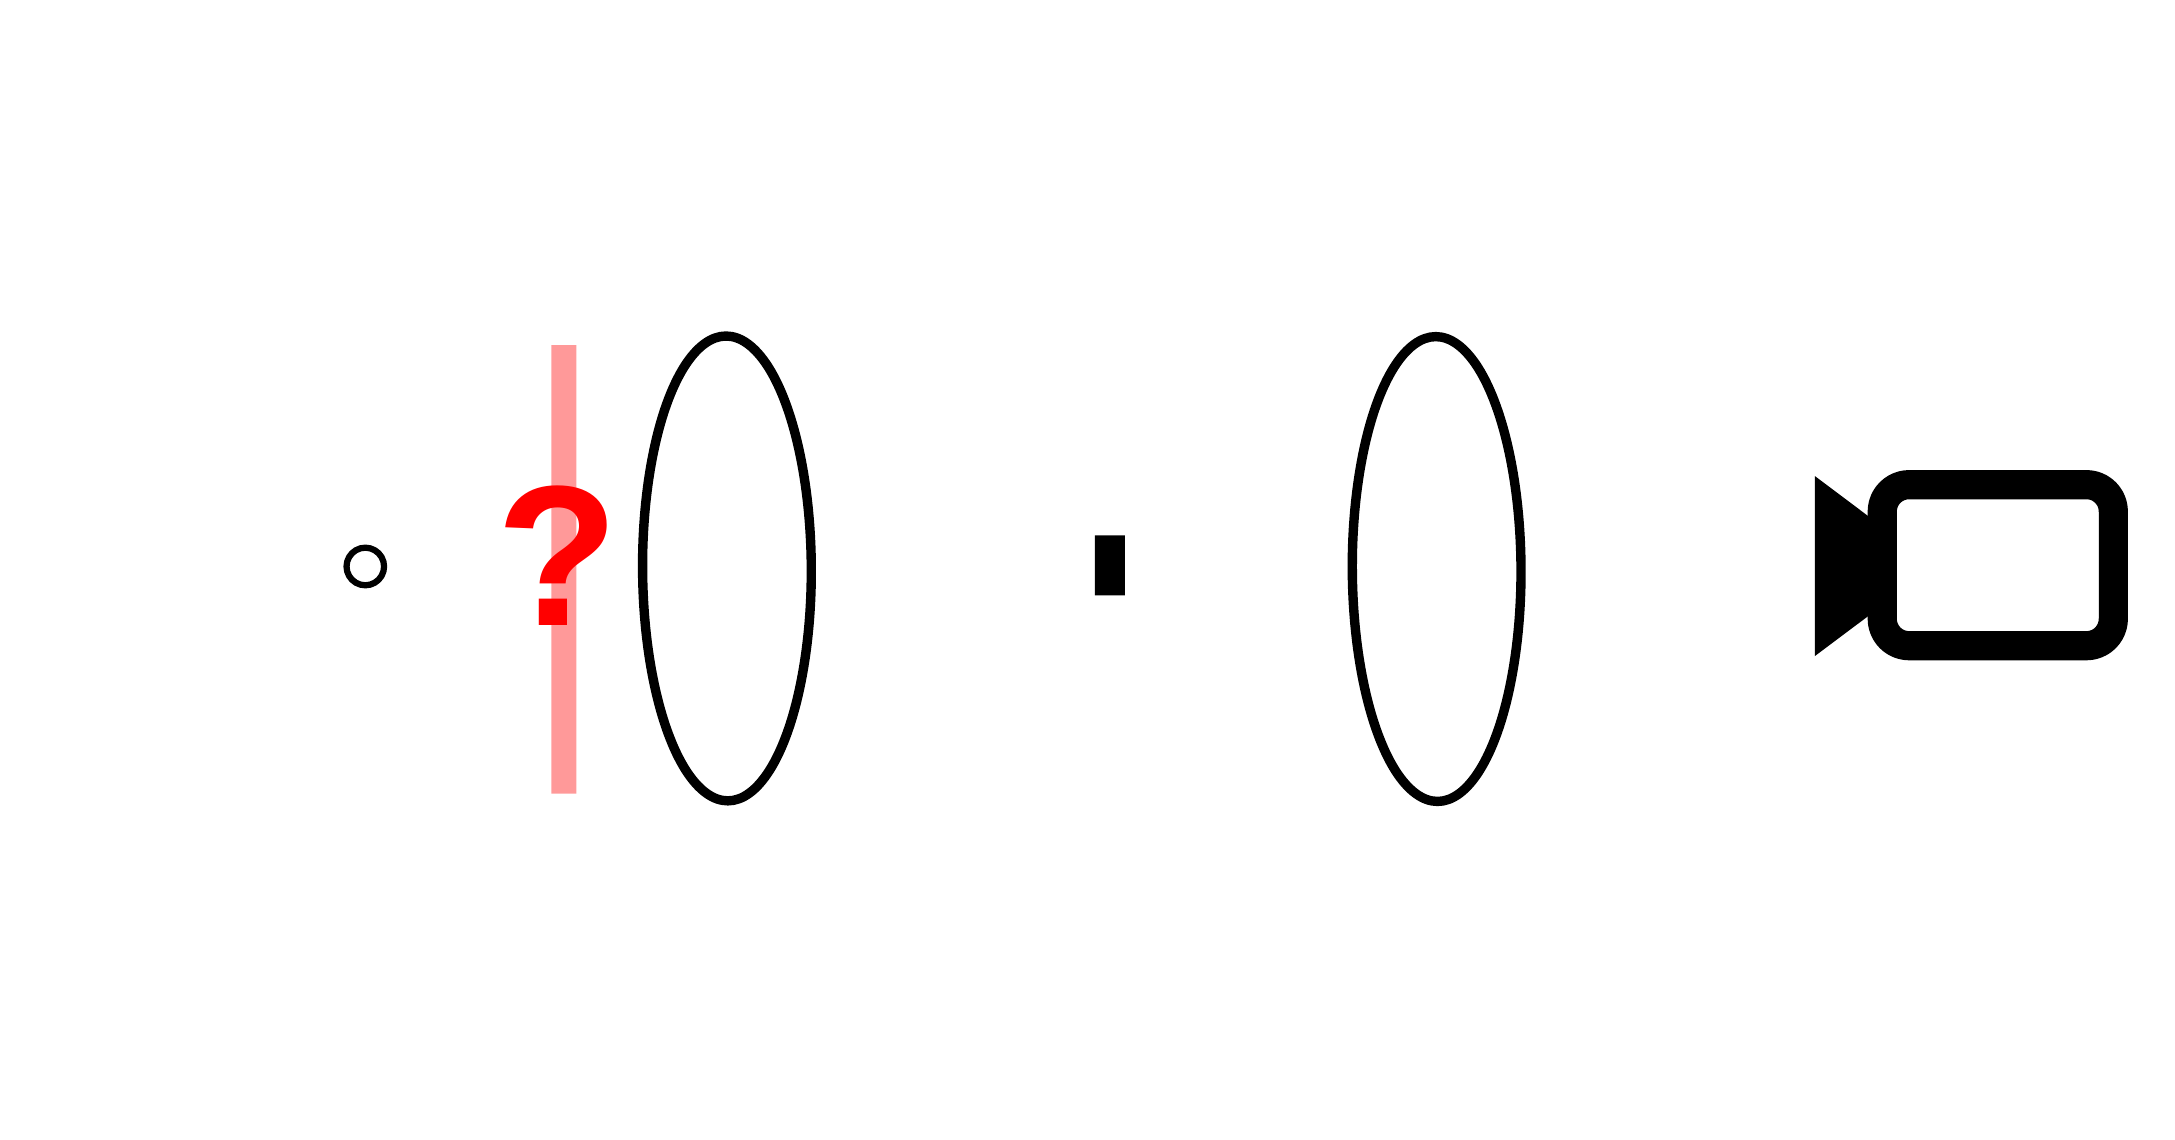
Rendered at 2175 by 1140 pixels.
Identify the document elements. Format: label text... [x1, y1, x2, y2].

text_box [1352, 336, 1522, 802]
text_box [1882, 484, 2114, 646]
text_box [1094, 535, 1125, 596]
text_box ? [453, 437, 664, 676]
text_box [652, 336, 812, 801]
text_box [1814, 476, 1875, 657]
